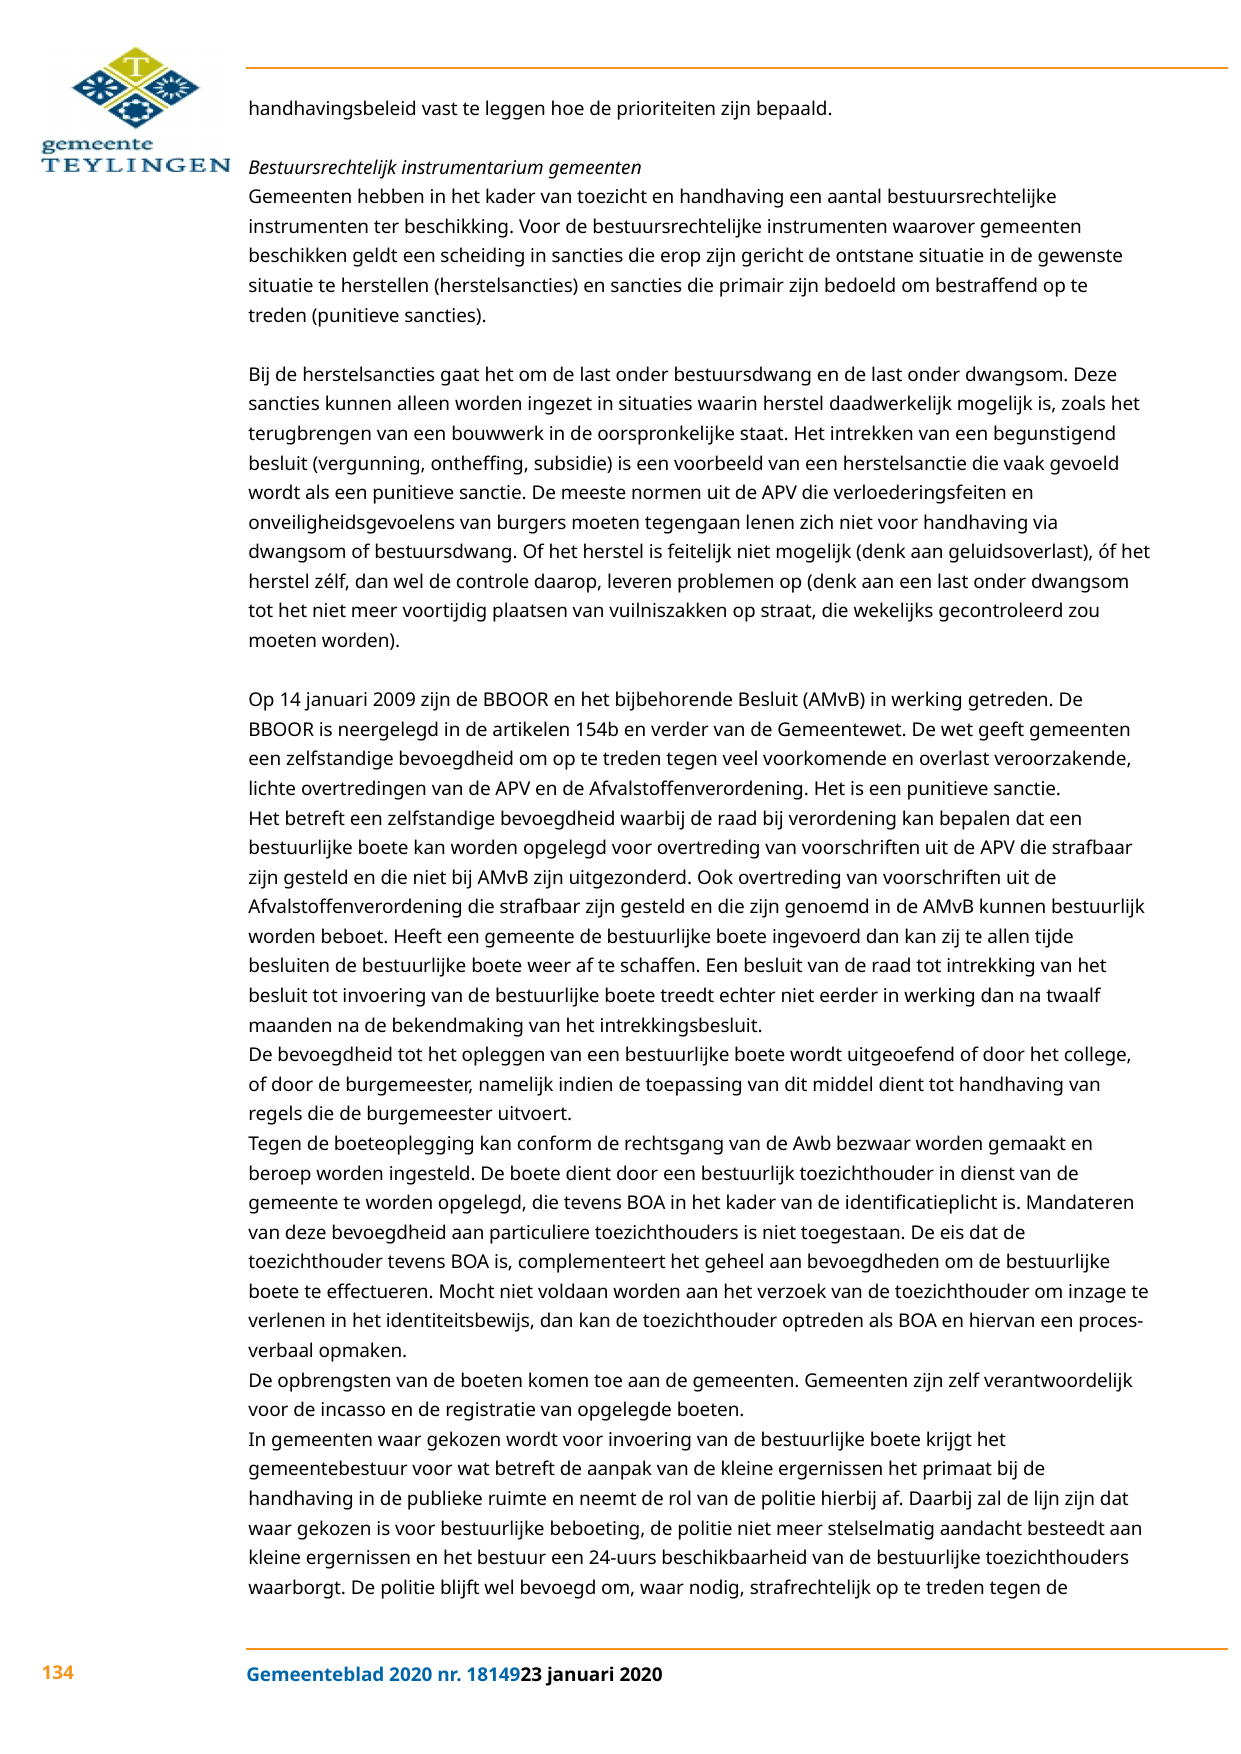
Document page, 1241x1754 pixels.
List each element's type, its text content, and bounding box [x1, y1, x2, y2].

text Tegen de boeteoplegging kan conform de rechtsgang van de Awb bezwaar worden gemaakt en beroep worden ingesteld. De boete dient door een bestuurlijk toezichthouder in dienst van de gemeente te worden opgelegd, die tevens BOA in het kader van de identificatieplicht is. Mandateren van deze bevoegdheid aan particuliere toezichthouders is niet toegestaan. De eis dat de toezichthouder tevens BOA is, complementeert het geheel aan bevoegdheden om de bestuurlijke boete te effectueren. Mocht niet voldaan worden aan het verzoek van de toezichthouder om inzage te verlenen in het identiteitsbewijs, dan kan de toezichthouder optreden als BOA en hiervan een proces-verbaal opmaken. [248, 1130, 1152, 1363]
text Bestuursrechtelijk instrumentarium gemeenten [248, 154, 1152, 180]
text Gemeenten hebben in het kader van toezicht en handhaving een aantal bestuursrechtelijke instrumenten ter beschikking. Voor de bestuursrechtelijke instrumenten waarover gemeenten beschikken geldt een scheiding in sancties die erop zijn gericht de ontstane situatie in de gewenste situatie te herstellen (herstelsancties) en sancties die primair zijn bedoeld om bestraffend op te treden (punitieve sancties). [248, 183, 1152, 328]
picture [41, 47, 231, 172]
text Bij de herstelsancties gaat het om de last onder bestuursdwang en de last onder dwangsom. Deze sancties kunnen alleen worden ingezet in situaties waarin herstel daadwerkelijk mogelijk is, zoals het terugbrengen van een bouwwerk in de oorspronkelijke staat. Het intrekken van een begunstigend besluit (vergunning, ontheffing, subsidie) is een voorbeeld van een herstelsanctie die vaak gevoeld wordt als een punitieve sanctie. De meeste normen uit de APV die verloederingsfeiten en onveiligheidsgevoelens van burgers moeten tegengaan lenen zich niet voor handhaving via dwangsom of bestuursdwang. Of het herstel is feitelijk niet mogelijk (denk aan geluidsoverlast), óf het herstel zélf, dan wel de controle daarop, leveren problemen op (denk aan een last onder dwangsom tot het niet meer voortijdig plaatsen van vuilniszakken op straat, die wekelijks gecontroleerd zou moeten worden). [248, 361, 1152, 653]
text De opbrengsten van de boeten komen toe aan de gemeenten. Gemeenten zijn zelf verantwoordelijk voor de incasso en de registratie van opgelegde boeten. [248, 1367, 1152, 1422]
text In gemeenten waar gekozen wordt voor invoering van de bestuurlijke boete krijgt het gemeentebestuur voor wat betreft de aanpak van de kleine ergernissen het primaat bij de handhaving in de publieke ruimte en neemt de rol van de politie hierbij af. Daarbij zal de lijn zijn dat waar gekozen is voor bestuurlijke beboeting, de politie niet meer stelselmatig aandacht besteedt aan kleine ergernissen en het bestuur een 24-uurs beschikbaarheid van de bestuurlijke toezichthouders waarborgt. De politie blijft wel bevoegd om, waar nodig, strafrechtelijk op te treden tegen de [248, 1426, 1152, 1600]
text Op 14 januari 2009 zijn de BBOOR en het bijbehorende Besluit (AMvB) in werking getreden. De BBOOR is neergelegd in de artikelen 154b en verder van de Gemeentewet. De wet geeft gemeenten een zelfstandige bevoegdheid om op te treden tegen veel voorkomende en overlast veroorzakende, lichte overtredingen van de APV en de Afvalstoffenverordening. Het is een punitieve sanctie. [248, 686, 1152, 801]
text handhavingsbeleid vast te leggen hoe de prioriteiten zijn bepaald. [248, 95, 1152, 121]
text Het betreft een zelfstandige bevoegdheid waarbij de raad bij verordening kan bepalen dat een bestuurlijke boete kan worden opgelegd voor overtreding van voorschriften uit de APV die strafbaar zijn gesteld en die niet bij AMvB zijn uitgezonderd. Ook overtreding van voorschriften uit de Afvalstoffenverordening die strafbaar zijn gesteld en die zijn genoemd in de AMvB kunnen bestuurlijk worden beboet. Heeft een gemeente de bestuurlijke boete ingevoerd dan kan zij te allen tijde besluiten de bestuurlijke boete weer af te schaffen. Een besluit van de raad tot intrekking van het besluit tot invoering van de bestuurlijke boete treedt echter niet eerder in werking dan na twaalf maanden na de bekendmaking van het intrekkingsbesluit. [248, 805, 1152, 1038]
text De bevoegdheid tot het opleggen van een bestuurlijke boete wordt uitgeoefend of door het college, of door de burgemeester, namelijk indien de toepassing van dit middel dient tot handhaving van regels die de burgemeester uitvoert. [248, 1041, 1152, 1126]
